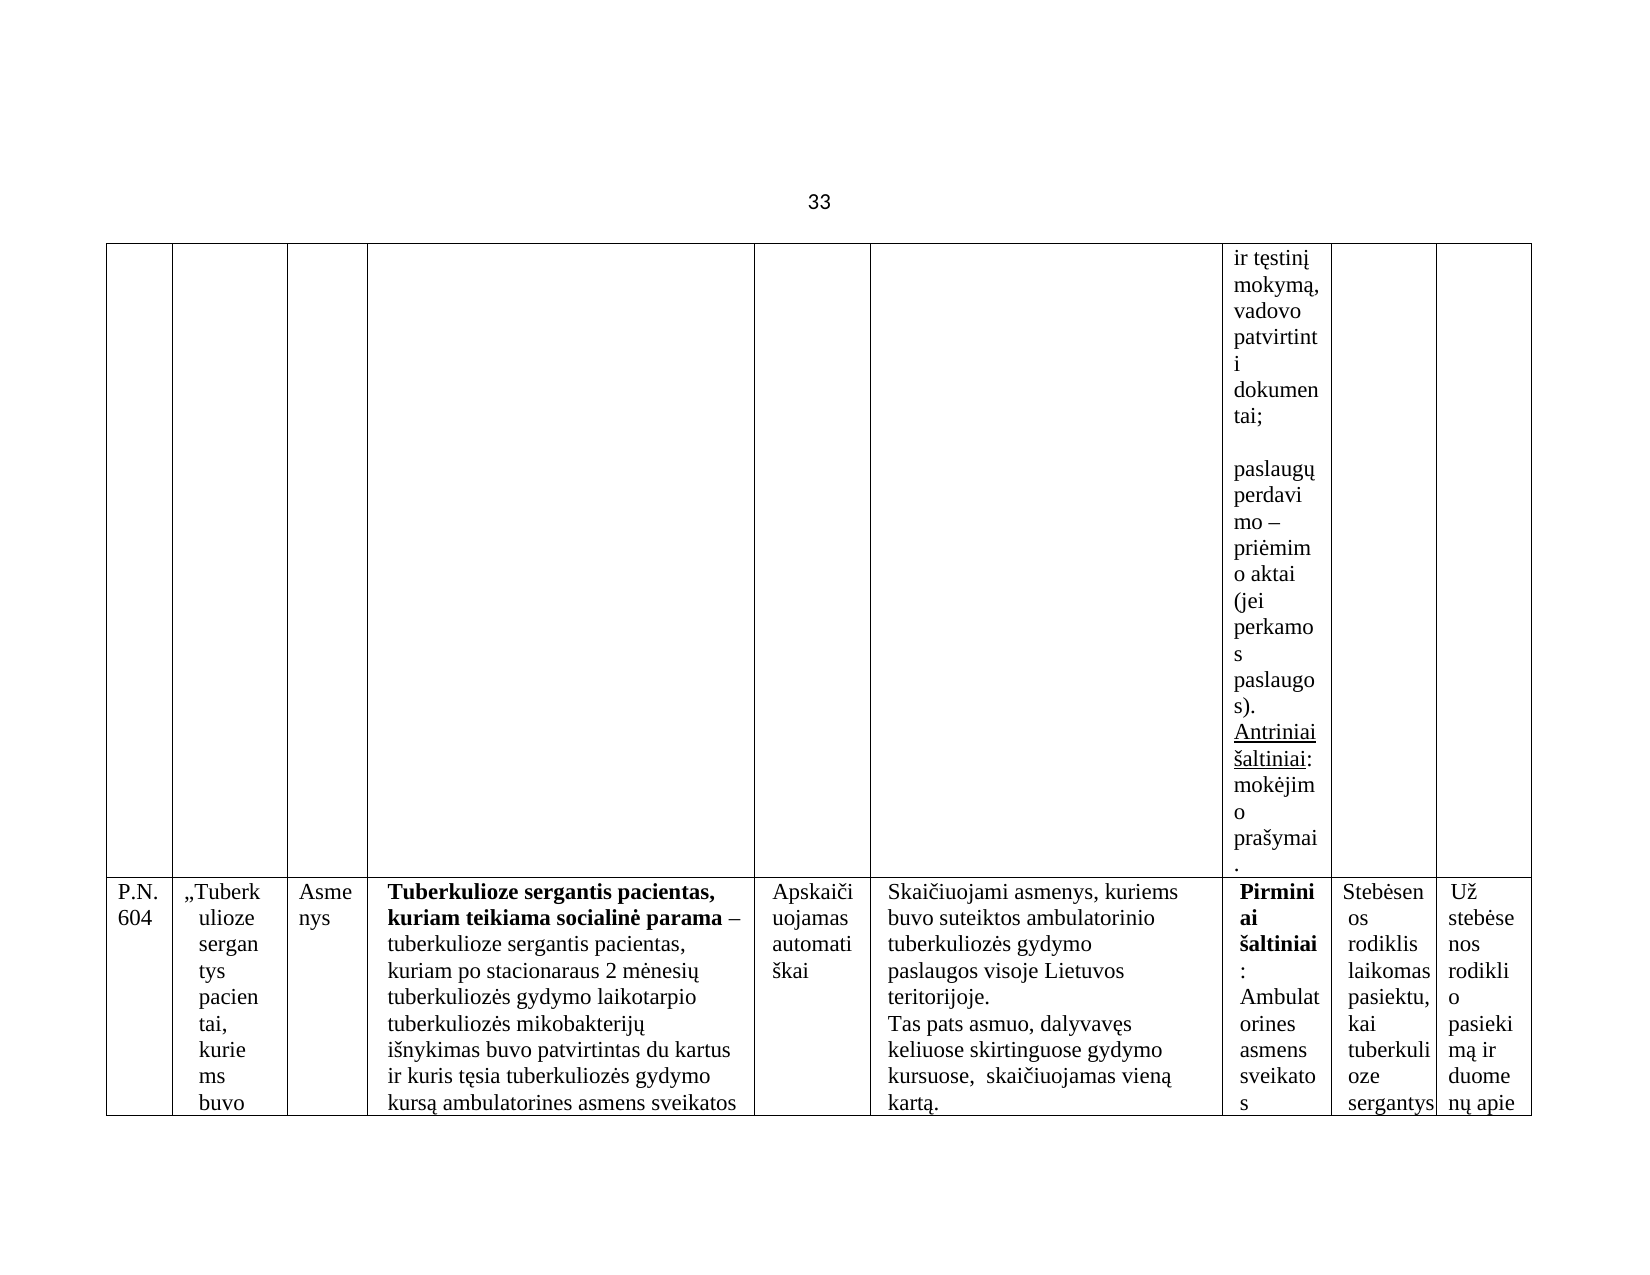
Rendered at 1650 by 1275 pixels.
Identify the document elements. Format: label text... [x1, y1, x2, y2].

table_cell [368, 244, 754, 877]
table_cell Už stebėsenos rodiklio pasiekimą ir duomenų apie [1437, 878, 1531, 1115]
table_cell [288, 244, 367, 877]
table_cell Apskaičiuojamas automatiškai [755, 878, 870, 1115]
table_cell [107, 244, 172, 877]
table_cell „Tuberkulioze sergantys pacientai, kuriems buvo [173, 878, 287, 1115]
table_cell [871, 244, 1222, 877]
table_cell Skaičiuojami asmenys, kuriems buvo suteiktos ambulatorinio tuberkuliozės gydymo paslaugos visoje Lietuvos teritorijoje. Tas pats asmuo, dalyvavęs keliuose skirtinguose gydymo kursuose, skaičiuojamas vieną kartą. [871, 878, 1222, 1115]
table_cell [755, 244, 870, 877]
table_cell Stebėsenos rodiklis laikomas pasiektu, kai tuberkulioze sergantys [1332, 878, 1436, 1115]
table_cell [1332, 244, 1436, 877]
table_cell Pirminiai šaltiniai: Ambulatorines asmens sveikatos [1223, 878, 1331, 1115]
table_cell [173, 244, 287, 877]
table_cell Tuberkulioze sergantis pacientas, kuriam teikiama socialinė parama – tuberkulioze sergantis pacientas, kuriam po stacionaraus 2 mėnesių tuberkuliozės gydymo laikotarpio tuberkuliozės mikobakterijų išnykimas buvo patvirtintas du kartus ir kuris tęsia tuberkuliozės gydymo kursą ambulatorines asmens sveikatos [368, 878, 754, 1115]
table_cell Asmenys [288, 878, 367, 1115]
table_cell ir tęstinį mokymą, vadovo patvirtinti dokumentai; paslaugų perdavimo – priėmimo aktai (jei perkamos paslaugos). Antriniai šaltiniai: mokėjimo prašymai. [1223, 244, 1331, 877]
table_cell [1437, 244, 1531, 877]
table_cell P.N. 604 [107, 878, 172, 1115]
